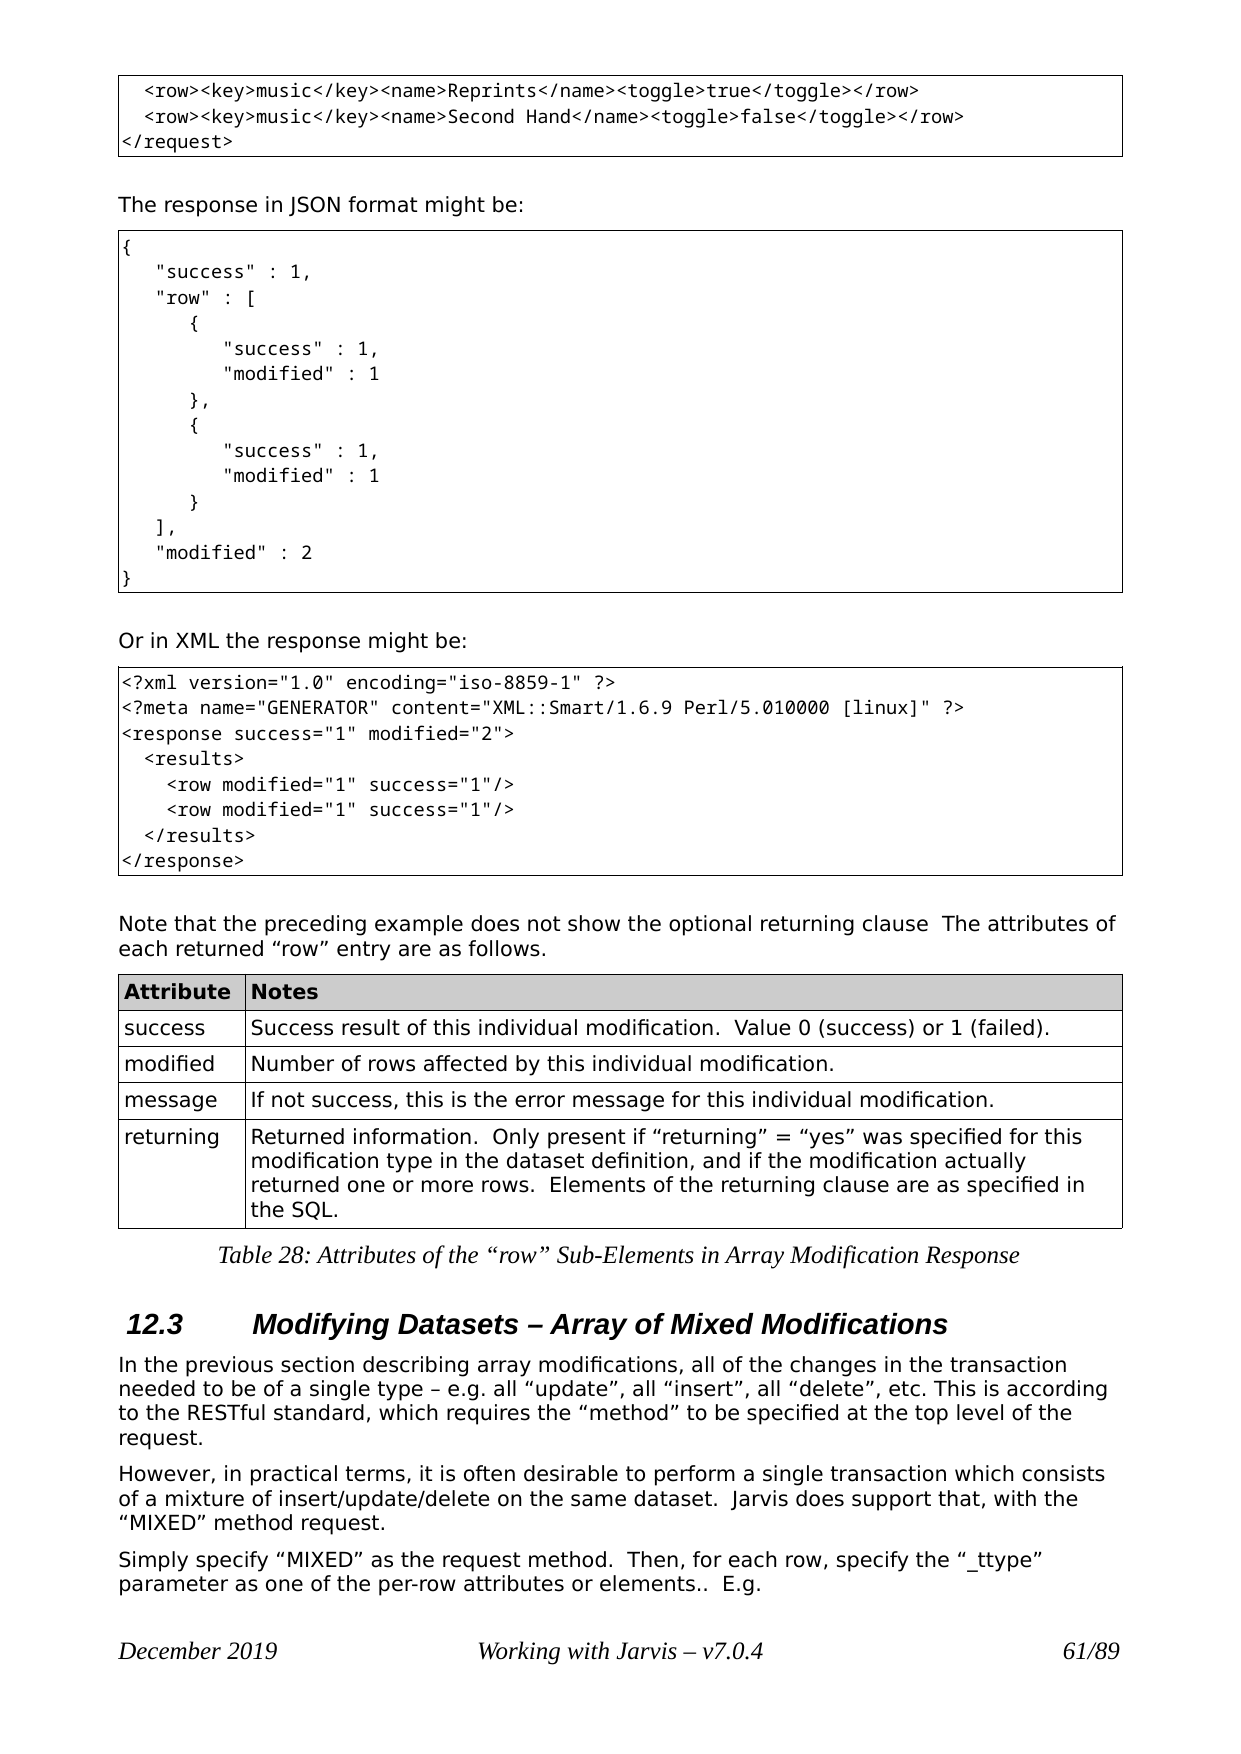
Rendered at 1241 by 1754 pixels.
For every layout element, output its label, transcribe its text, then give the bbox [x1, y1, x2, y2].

text } [119, 486, 1122, 511]
text <row><key>music</key><name>Reprints</name><toggle>true</toggle></row> [119, 76, 1122, 101]
text Or in XML the response might be: [118, 629, 1122, 654]
table_cell success [119, 1011, 245, 1046]
text "success" : 1, [119, 434, 1122, 460]
text { [119, 409, 1122, 434]
text The response in JSON format might be: [118, 193, 1122, 218]
table_cell Returned information. Only present if “returning” = “yes” was specified for this modification type in the dataset definition, and if the modification actually returned one or more rows. Elements of the returning clause are as specified in the SQL. [246, 1120, 1122, 1228]
text "modified" : 1 [119, 358, 1122, 383]
table_cell returning [119, 1120, 245, 1228]
text ], [119, 511, 1122, 537]
text Simply specify “MIXED” as the request method. Then, for each row, specify the “_ttype” parameter as one of the per-row attributes or elements.. E.g. [118, 1548, 1122, 1596]
text <row modified="1" success="1"/> [119, 768, 1122, 794]
text </response> [119, 845, 1122, 875]
text <row><key>music</key><name>Second Hand</name><toggle>false</toggle></row> [119, 101, 1122, 126]
text In the previous section describing array modifications, all of the changes in the transaction needed to be of a single type – e.g. all “update”, all “insert”, all “delete”, etc. This is according to the RESTful standard, which requires the “method” to be specified at the top level of the request. [118, 1353, 1122, 1450]
text "modified" : 2 [119, 537, 1122, 562]
text <results> [119, 743, 1122, 768]
text <?xml version="1.0" encoding="iso-8859-1" ?> [119, 668, 1122, 692]
subtitle Modifying Datasets – Array of Mixed Modifications [118, 1307, 1122, 1340]
text "modified" : 1 [119, 460, 1122, 486]
table_cell Success result of this individual modification. Value 0 (success) or 1 (failed). [246, 1011, 1122, 1046]
text "success" : 1, [119, 332, 1122, 358]
text <response success="1" modified="2"> [119, 717, 1122, 743]
text <?meta name="GENERATOR" content="XML::Smart/1.6.9 Perl/5.010000 [linux]" ?> [119, 692, 1122, 717]
text } [119, 562, 1122, 592]
text </results> [119, 819, 1122, 845]
text { [119, 231, 1122, 256]
text Note that the preceding example does not show the optional returning clause The attributes of each returned “row” entry are as follows. [118, 912, 1122, 961]
table_cell modified [119, 1047, 245, 1082]
text "row" : [ [119, 281, 1122, 307]
text }, [119, 383, 1122, 409]
text <row modified="1" success="1"/> [119, 794, 1122, 819]
table_header Notes [246, 975, 1122, 1010]
table_cell Number of rows affected by this individual modification. [246, 1047, 1122, 1082]
text { [119, 307, 1122, 332]
text </request> [119, 126, 1122, 156]
table_header Attribute [119, 975, 245, 1010]
table_cell message [119, 1083, 245, 1118]
text However, in practical terms, it is often desirable to perform a single transaction which consists of a mixture of insert/update/delete on the same dataset. Jarvis does support that, with the “MIXED” method request. [118, 1462, 1122, 1535]
table_cell If not success, this is the error message for this individual modification. [246, 1083, 1122, 1118]
text "success" : 1, [119, 256, 1122, 281]
text Table 28: Attributes of the “row” Sub-Elements in Array Modification Response [118, 1241, 1122, 1269]
